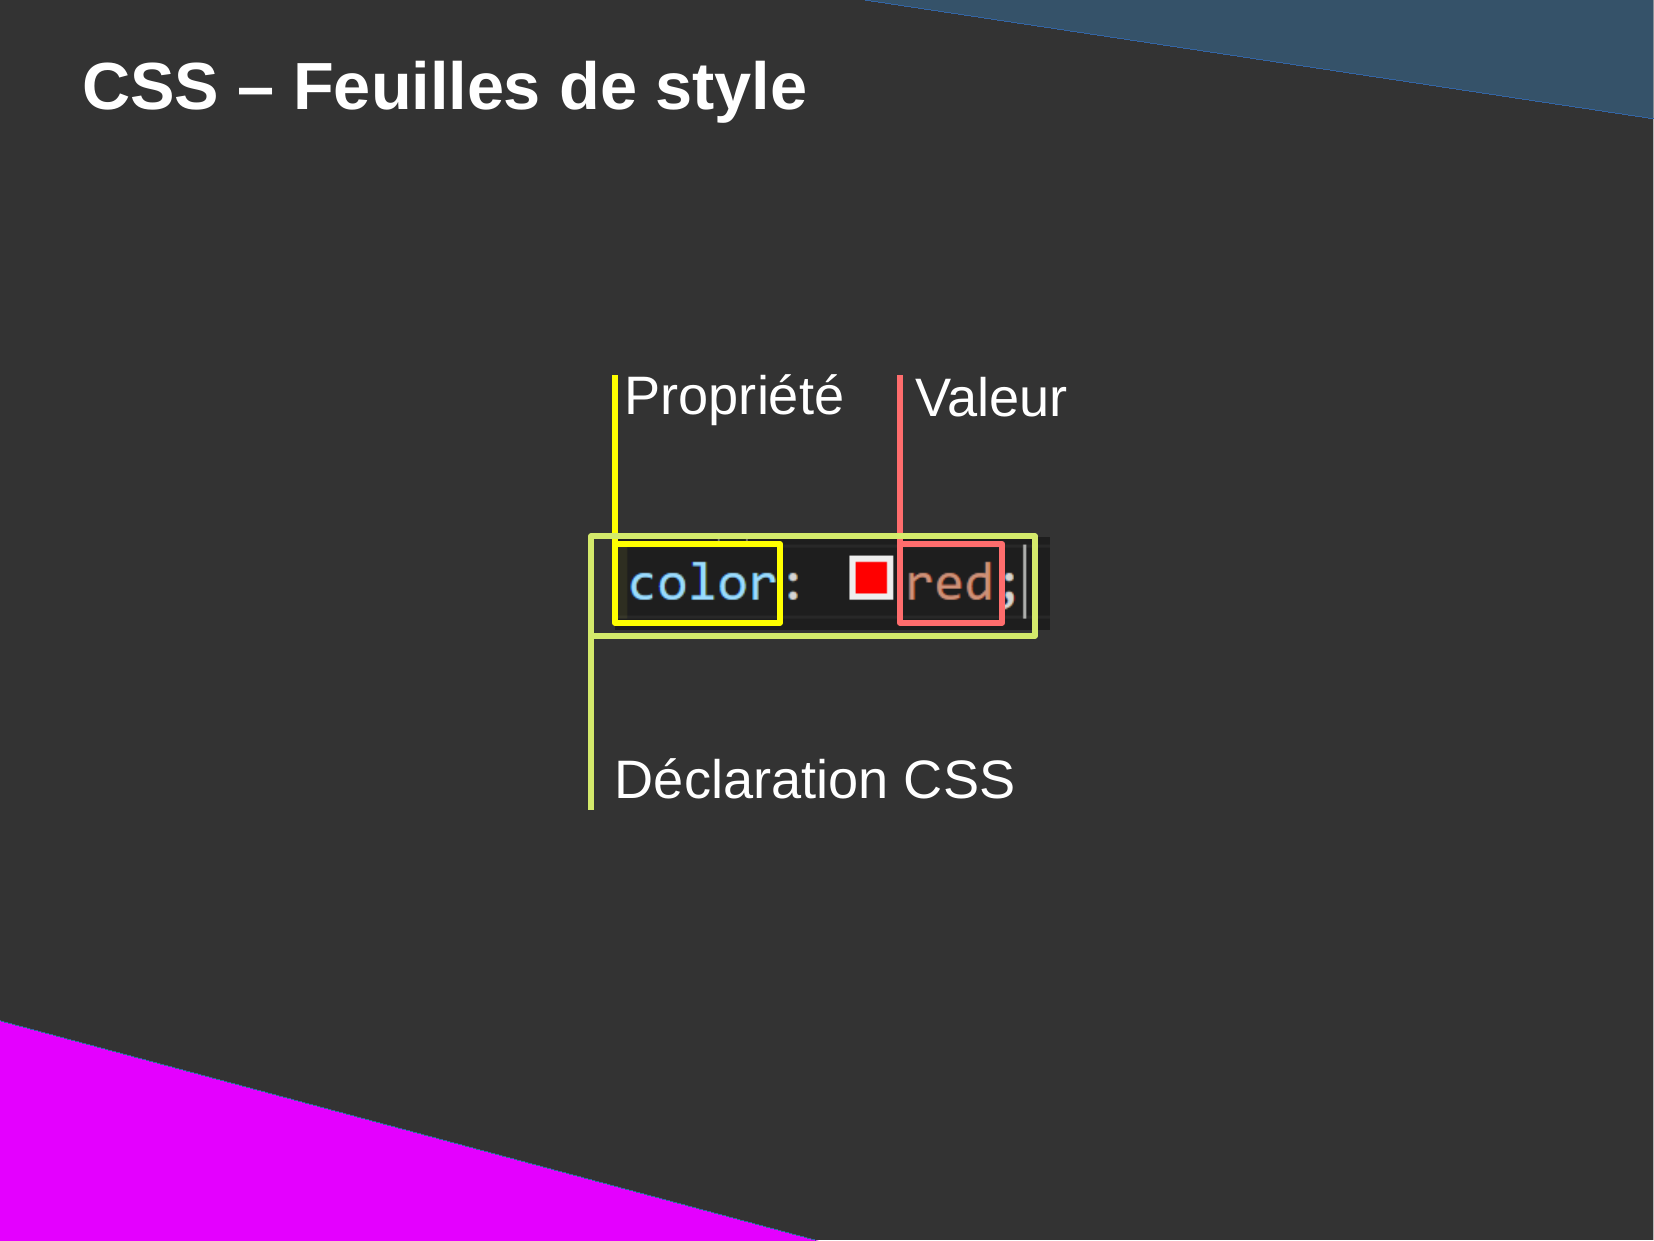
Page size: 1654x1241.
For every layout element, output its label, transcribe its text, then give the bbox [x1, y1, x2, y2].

picture [615, 539, 1032, 631]
picture [903, 547, 999, 620]
picture [1038, 537, 1050, 631]
text_box [865, 0, 1654, 119]
title Propriété [624, 365, 871, 465]
title Valeur [914, 367, 1155, 459]
picture [618, 547, 777, 620]
text_box [0, 1020, 819, 1241]
title CSS – Feuilles de style [82, 49, 1571, 152]
title Déclaration CSS [614, 749, 1081, 871]
